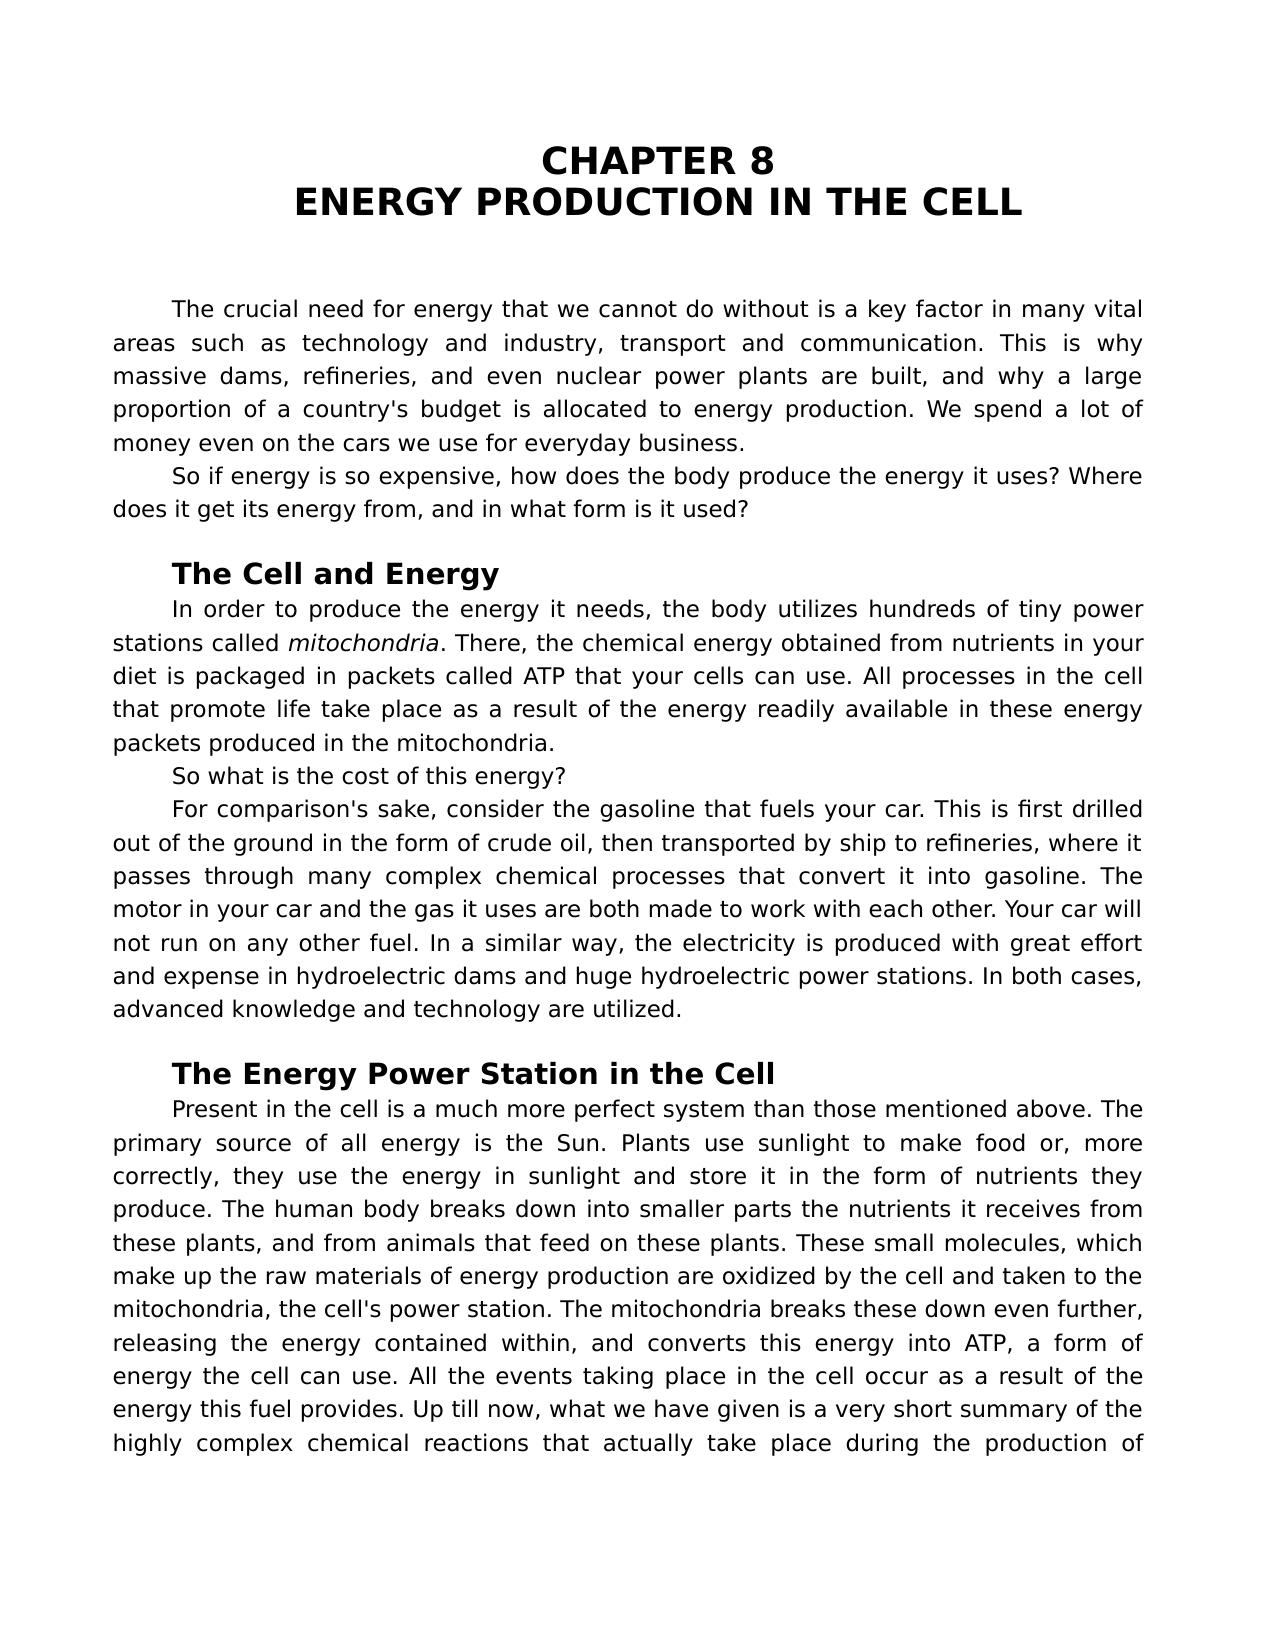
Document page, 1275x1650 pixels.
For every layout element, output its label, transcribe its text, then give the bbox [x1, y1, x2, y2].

text So if energy is so expensive, how does the body produce the energy it uses? Where does it get its energy from, and in what form is it used? [112, 458, 1145, 524]
text In order to produce the energy it needs, the body utilizes hundreds of tiny power stations called mitochondria. There, the chemical energy obtained from nutrients in your diet is packaged in packets called ATP that your cells can use. All processes in the cell that promote life take place as a result of the energy readily available in these energy packets produced in the mitochondria. [112, 591, 1145, 758]
text For comparison's sake, consider the gasoline that fuels your car. This is first drilled out of the ground in the form of crude oil, then transported by ship to refineries, where it passes through many complex chemical processes that convert it into gasoline. The motor in your car and the gas it uses are both made to work with each other. Your car will not run on any other fuel. In a similar way, the electricity is produced with great effort and expense in hydroelectric dams and huge hydroelectric power stations. In both cases, advanced knowledge and technology are utilized. [112, 791, 1145, 1024]
text The Energy Power Station in the Cell [112, 1058, 1145, 1091]
text So what is the cost of this energy? [112, 758, 1145, 791]
text The crucial need for energy that we cannot do without is a key factor in many vital areas such as technology and industry, transport and communication. This is why massive dams, refineries, and even nuclear power plants are built, and why a large proportion of a country's budget is allocated to energy production. We spend a lot of money even on the cars we use for everyday business. [112, 291, 1145, 458]
text The Cell and Energy [112, 558, 1145, 591]
text ENERGY PRODUCTION IN THE CELL [112, 181, 1145, 224]
text Present in the cell is a much more perfect system than those mentioned above. The primary source of all energy is the Sun. Plants use sunlight to make food or, more correctly, they use the energy in sunlight and store it in the form of nutrients they produce. The human body breaks down into smaller parts the nutrients it receives from these plants, and from animals that feed on these plants. These small molecules, which make up the raw materials of energy production are oxidized by the cell and taken to the mitochondria, the cell's power station. The mitochondria breaks these down even further, releasing the energy contained within, and converts this energy into ATP, a form of energy the cell can use. All the events taking place in the cell occur as a result of the energy this fuel provides. Up till now, what we have given is a very short summary of the highly complex chemical reactions that actually take place during the production of [112, 1091, 1145, 1458]
text CHAPTER 8 [112, 148, 1145, 181]
